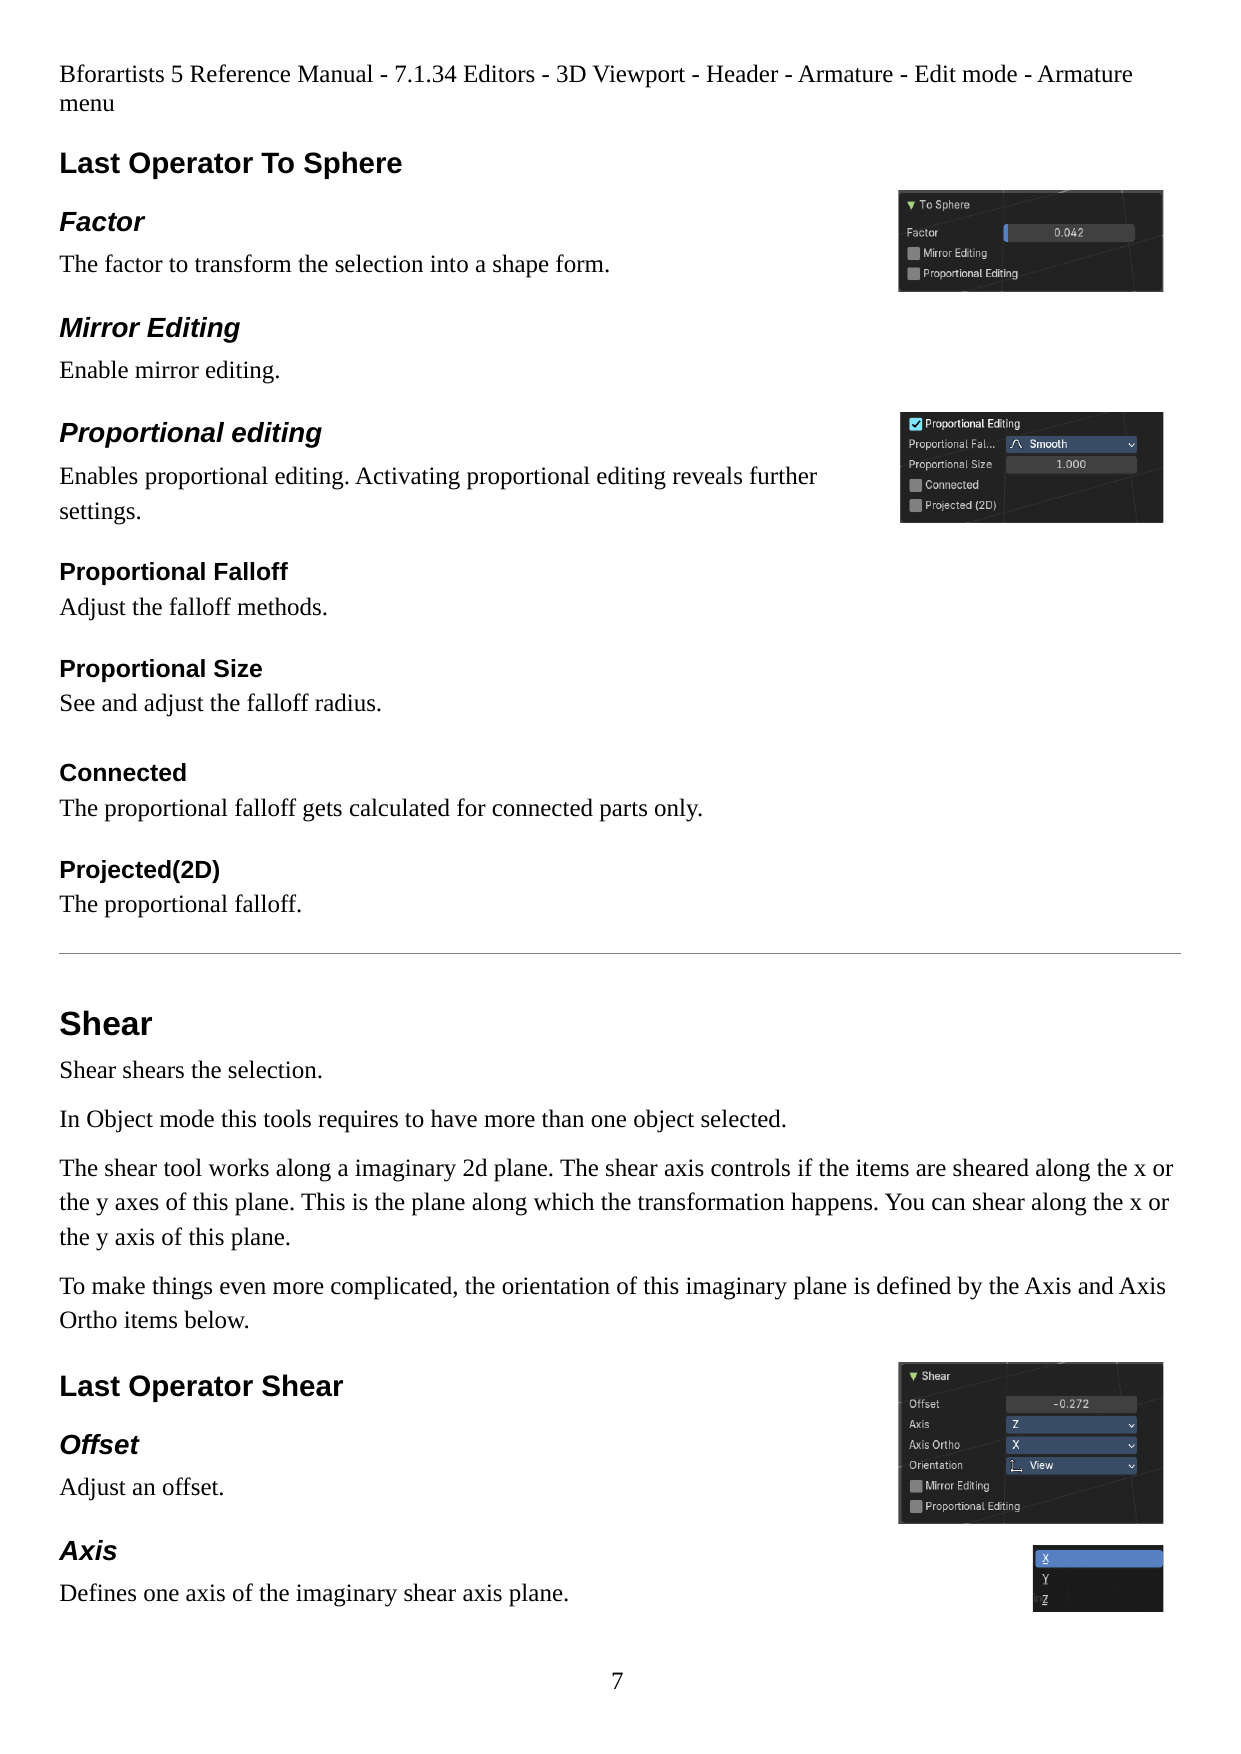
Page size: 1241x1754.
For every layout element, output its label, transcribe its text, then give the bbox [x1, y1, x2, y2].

subtitle [1164, 1369, 1181, 1403]
subtitle [1164, 417, 1181, 449]
text Defines one axis of the imaginary shear axis plane. [59, 1578, 1032, 1607]
text Adjust the falloff methods. [59, 592, 1181, 621]
text The factor to transform the selection into a shape form. [59, 249, 898, 278]
text To make things even more complicated, the orientation of this imaginary plane is defined by the Axis and Axis Ortho items below. [59, 1271, 1181, 1334]
text See and adjust the falloff radius. [59, 688, 1181, 717]
subtitle Connected [59, 758, 1181, 787]
subtitle Proportional Size [59, 654, 1181, 682]
subtitle Proportional Falloff [59, 557, 1181, 586]
text Enable mirror editing. [59, 355, 1181, 384]
subtitle Shear [59, 1004, 1181, 1042]
text The proportional falloff gets calculated for connected parts only. [59, 793, 1181, 822]
text [1164, 1472, 1181, 1501]
text The proportional falloff. [59, 889, 1181, 918]
subtitle Projected(2D) [59, 855, 1181, 883]
picture [1032, 1545, 1164, 1612]
picture [898, 1362, 1164, 1524]
subtitle Axis [59, 1534, 1181, 1566]
subtitle Last Operator To Sphere [59, 146, 1181, 180]
text Shear shears the selection. [59, 1055, 1181, 1083]
subtitle Factor [59, 205, 898, 237]
subtitle Proportional editing [59, 417, 900, 449]
text In Object mode this tools requires to have more than one object selected. [59, 1104, 1181, 1133]
subtitle Offset [59, 1428, 898, 1460]
picture [898, 190, 1164, 292]
text Enables proportional editing. Activating proportional editing reveals further settings. [59, 461, 1181, 524]
subtitle [1164, 205, 1181, 237]
picture [900, 412, 1164, 523]
text Adjust an offset. [59, 1472, 898, 1501]
subtitle [1164, 1428, 1181, 1460]
subtitle Mirror Editing [59, 311, 1181, 343]
text The shear tool works along a imaginary 2d plane. The shear axis controls if the items are sheared along the x or the y axes of this plane. This is the plane along which the transformation happens. You can shear along the x or the y axis of this plane. [59, 1153, 1181, 1251]
subtitle Last Operator Shear [59, 1369, 898, 1403]
